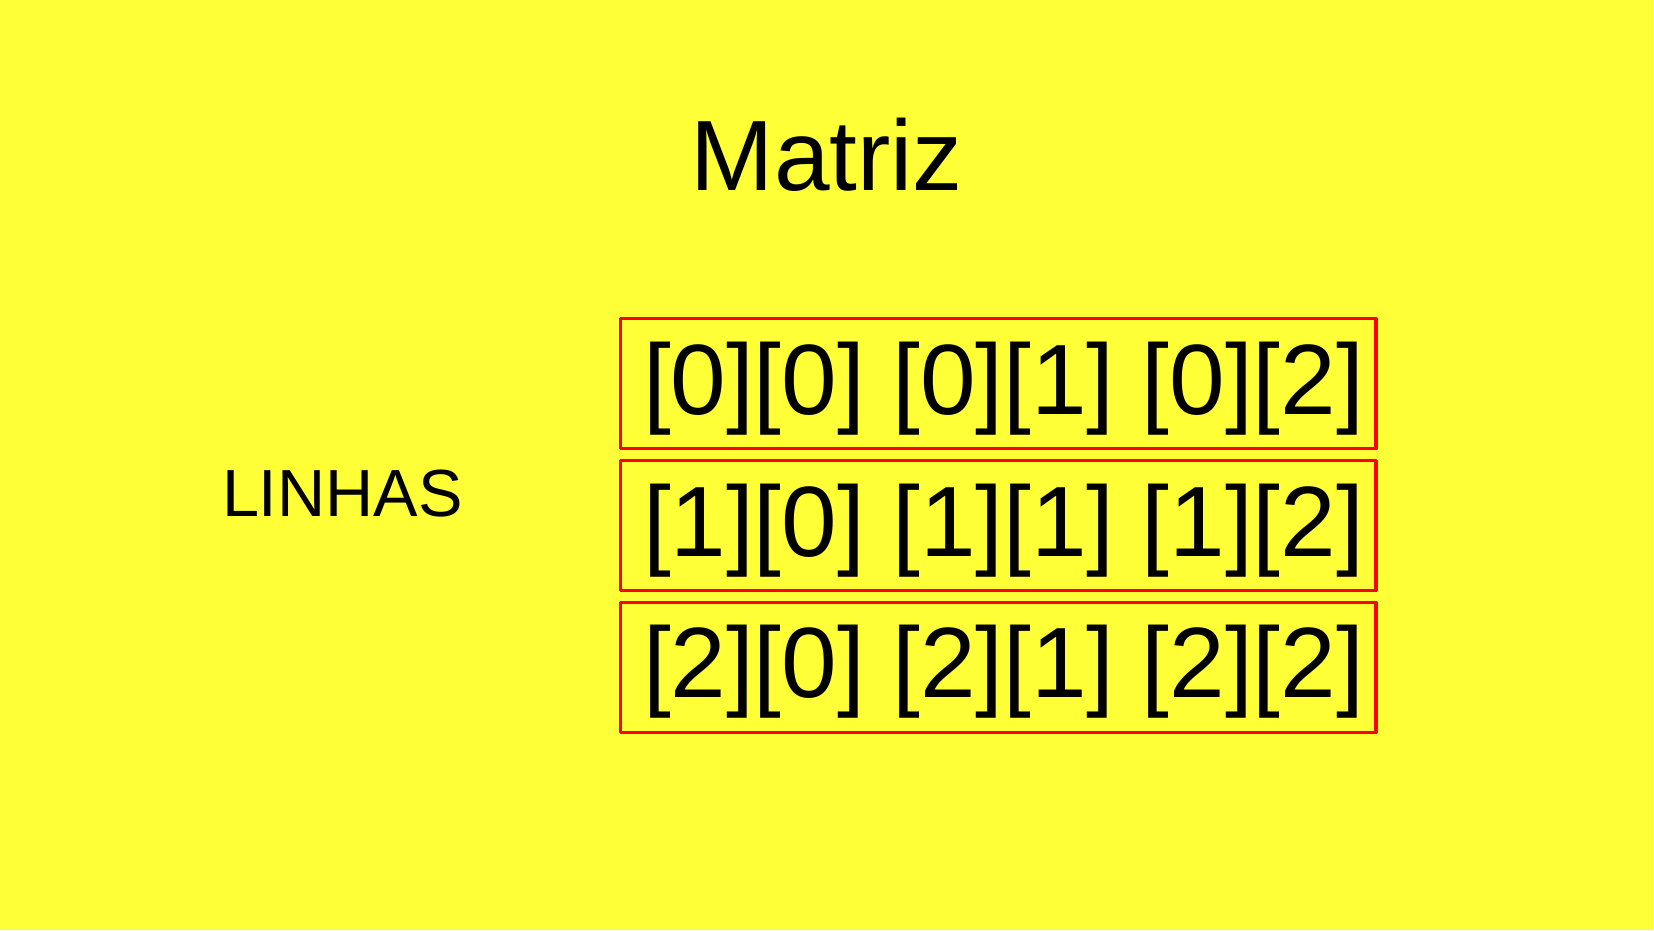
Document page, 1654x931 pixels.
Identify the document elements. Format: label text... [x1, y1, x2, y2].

subtitle [0][0] [0][1] [0][2] [1][0] [1][1] [1][2] [2][0] [2][1] [2][2] [259, 251, 1654, 792]
title Matriz [82, 78, 1571, 234]
text_box LINHAS [165, 448, 259, 539]
